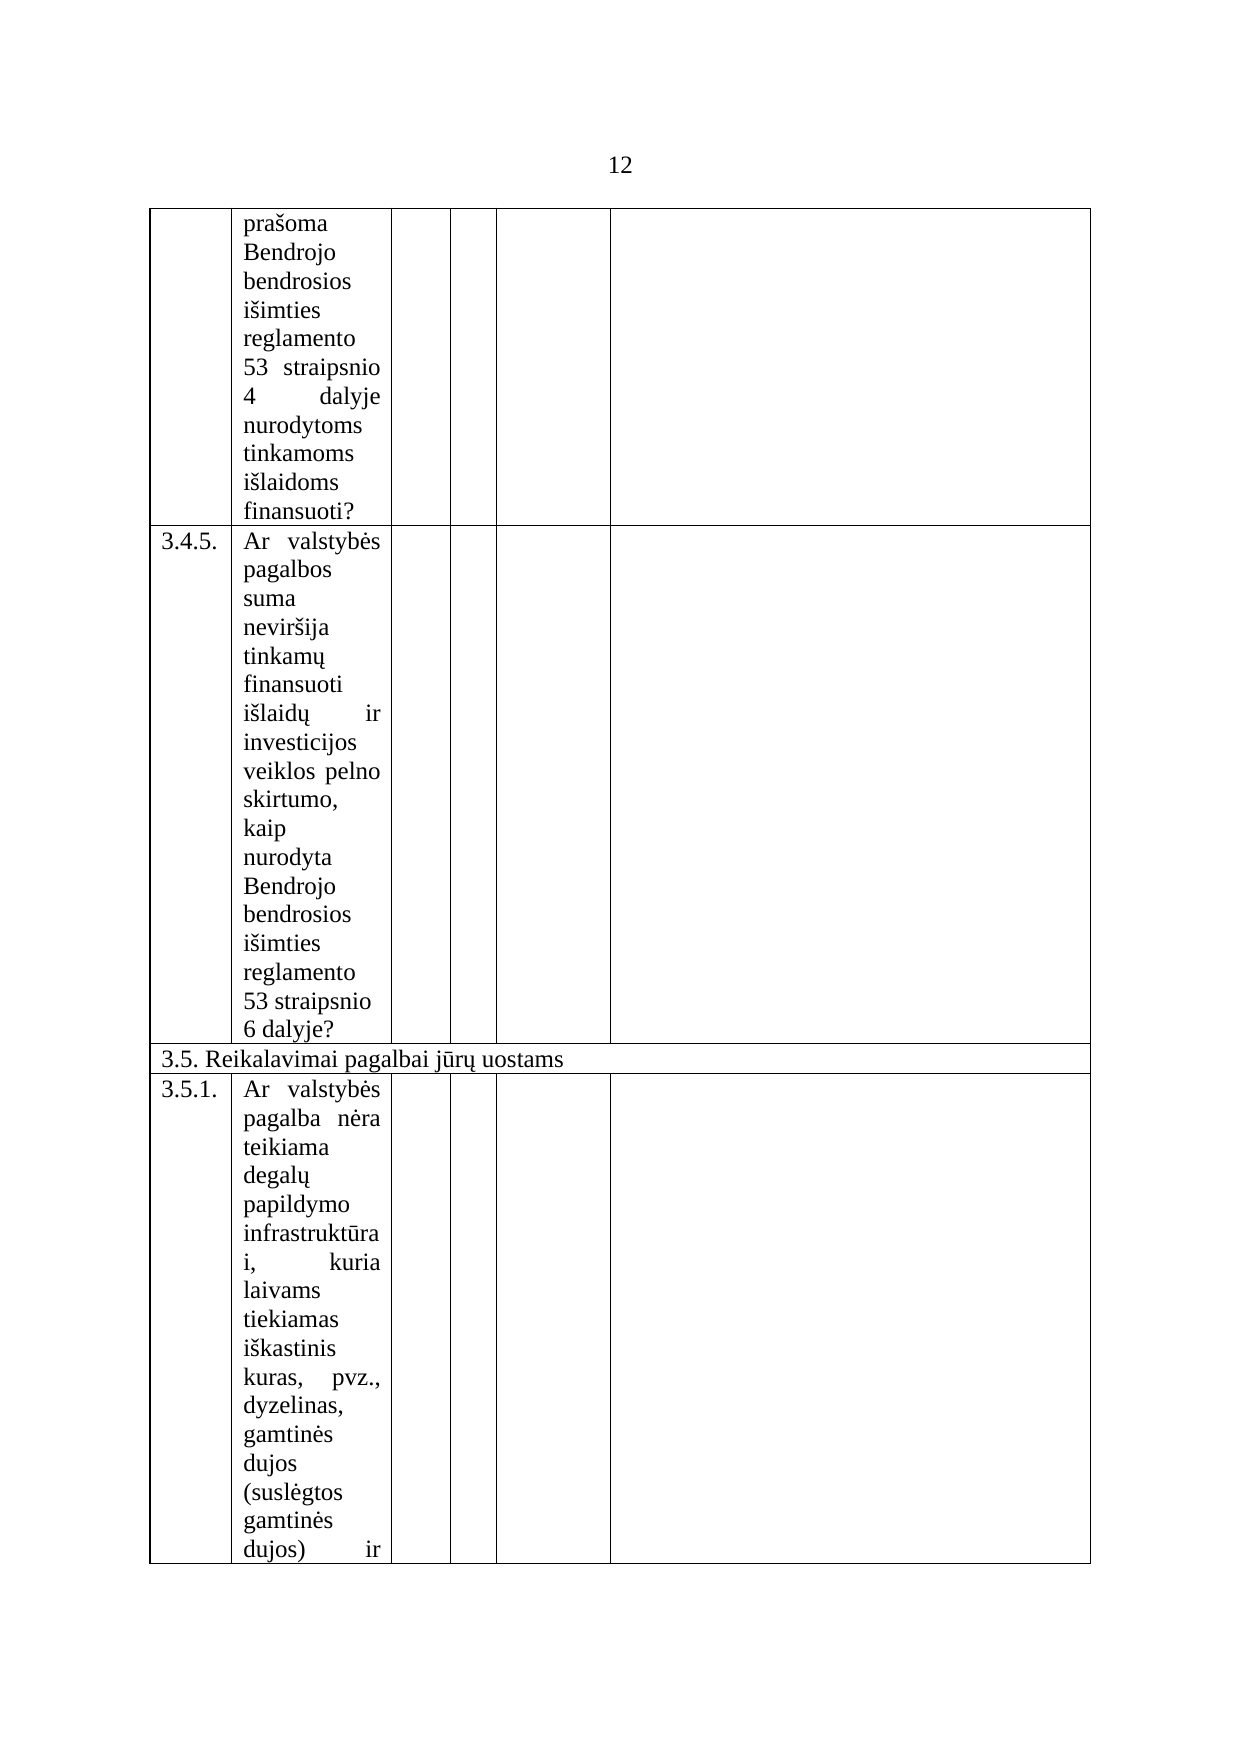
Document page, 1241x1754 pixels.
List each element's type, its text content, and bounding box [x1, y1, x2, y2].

table_cell Ar valstybės pagalbos suma neviršija tinkamų finansuoti išlaidų ir investicijos veiklos pelno skirtumo, kaip nurodyta Bendrojo bendrosios išimties reglamento 53 straipsnio 6 dalyje? [232, 526, 391, 1043]
table_cell [392, 1074, 450, 1563]
table_cell 3.5.1. [151, 1074, 231, 1563]
table_cell 3.4.5. [151, 526, 231, 1043]
table_cell Ar valstybės pagalba nėra teikiama degalų papildymo infrastruktūrai, kuria laivams tiekiamas iškastinis kuras, pvz., dyzelinas, gamtinės dujos (suslėgtos gamtinės dujos) ir [232, 1074, 391, 1563]
table_cell [451, 526, 496, 1043]
table_cell [497, 209, 610, 525]
table_cell [451, 1074, 496, 1563]
table_cell [611, 526, 1090, 1043]
table_cell [497, 526, 610, 1043]
table_cell [611, 209, 1090, 525]
table_cell prašoma Bendrojo bendrosios išimties reglamento 53 straipsnio 4 dalyje nurodytoms tinkamoms išlaidoms finansuoti? [232, 209, 391, 525]
table_cell [392, 526, 450, 1043]
table_cell [151, 209, 231, 525]
table_cell 3.5. Reikalavimai pagalbai jūrų uostams [151, 1044, 1090, 1073]
table_cell [611, 1074, 1090, 1563]
table_cell [497, 1074, 610, 1563]
table_cell [392, 209, 450, 525]
table_cell [451, 209, 496, 525]
